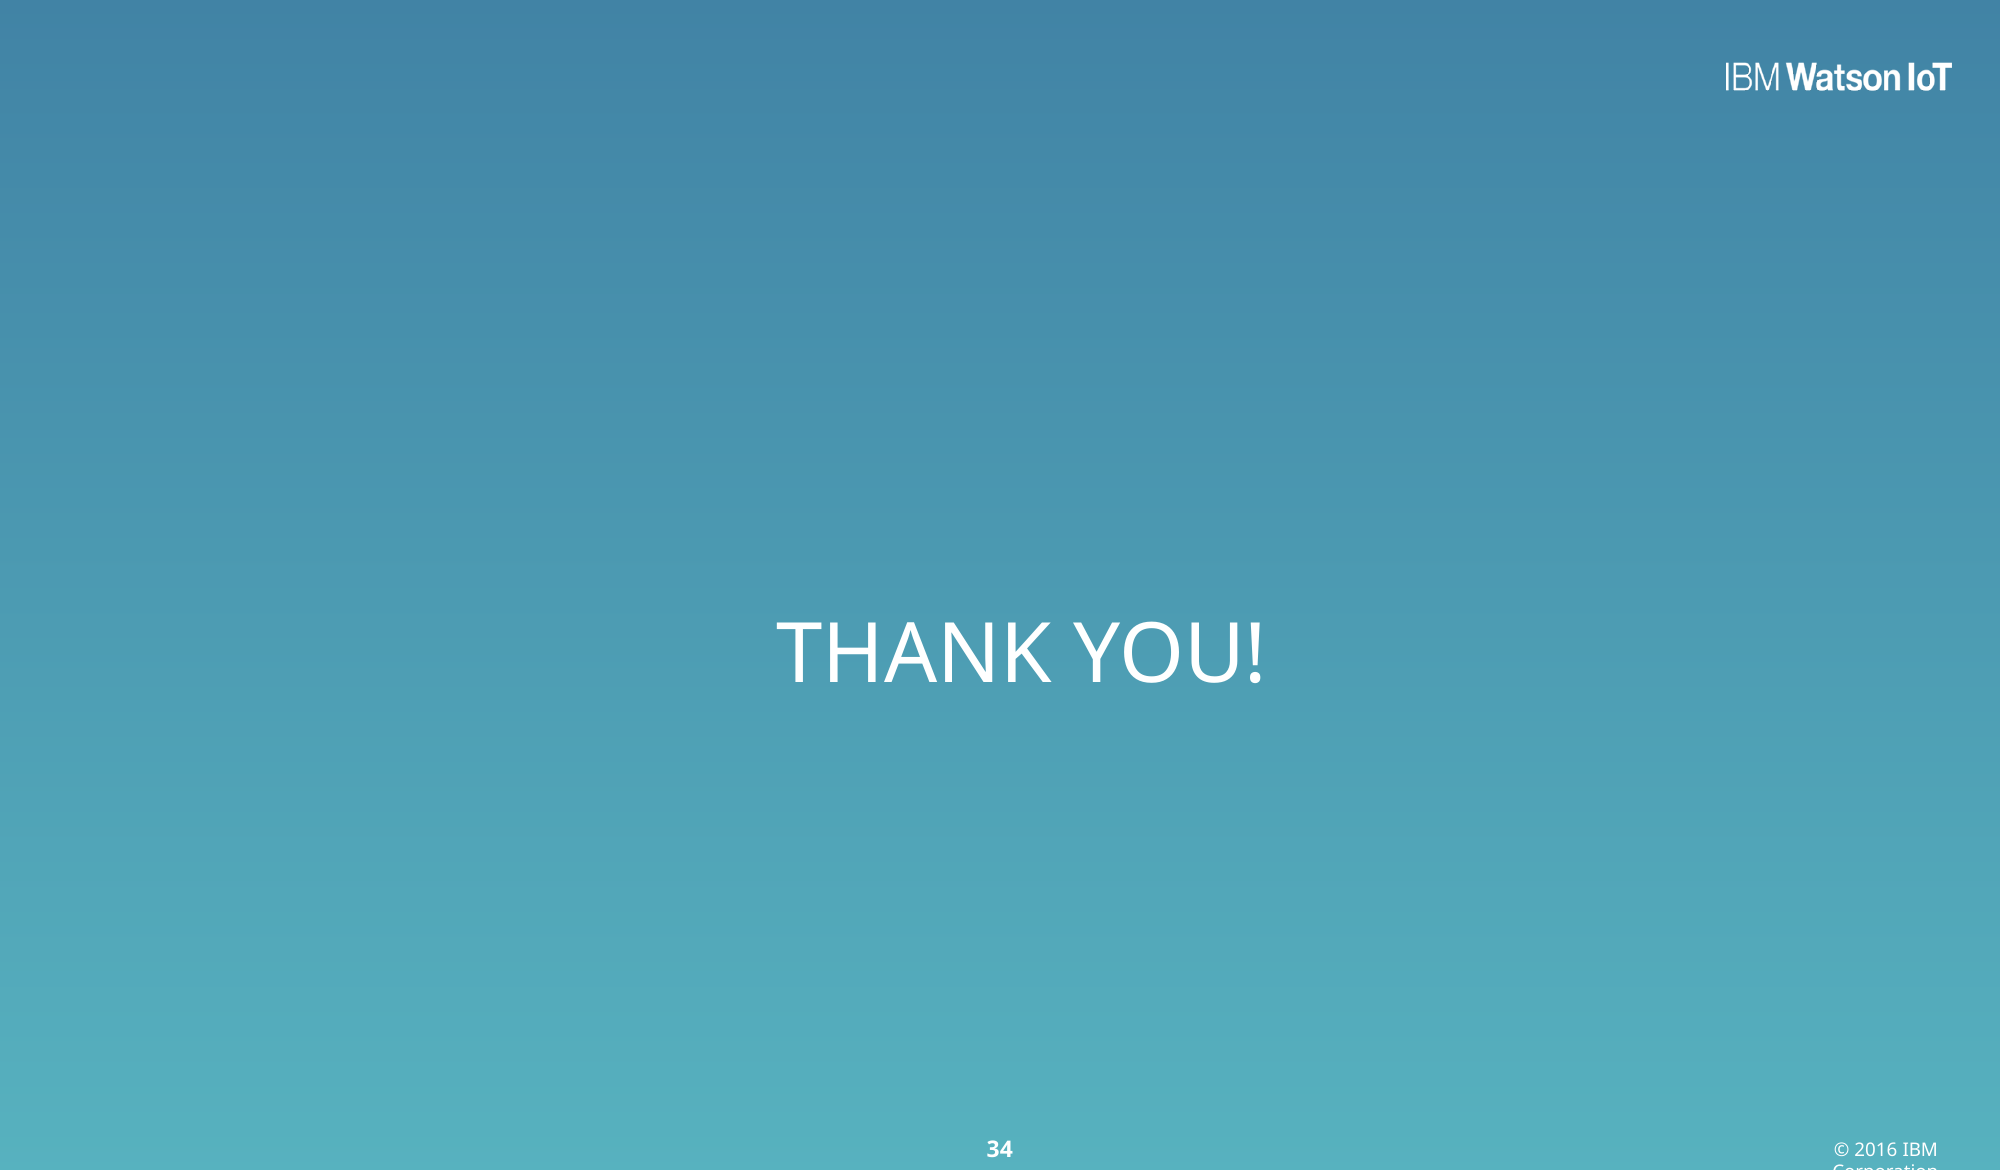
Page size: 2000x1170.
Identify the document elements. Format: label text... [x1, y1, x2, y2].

title THANK YOU! [272, 578, 1772, 920]
picture [1726, 62, 1952, 91]
